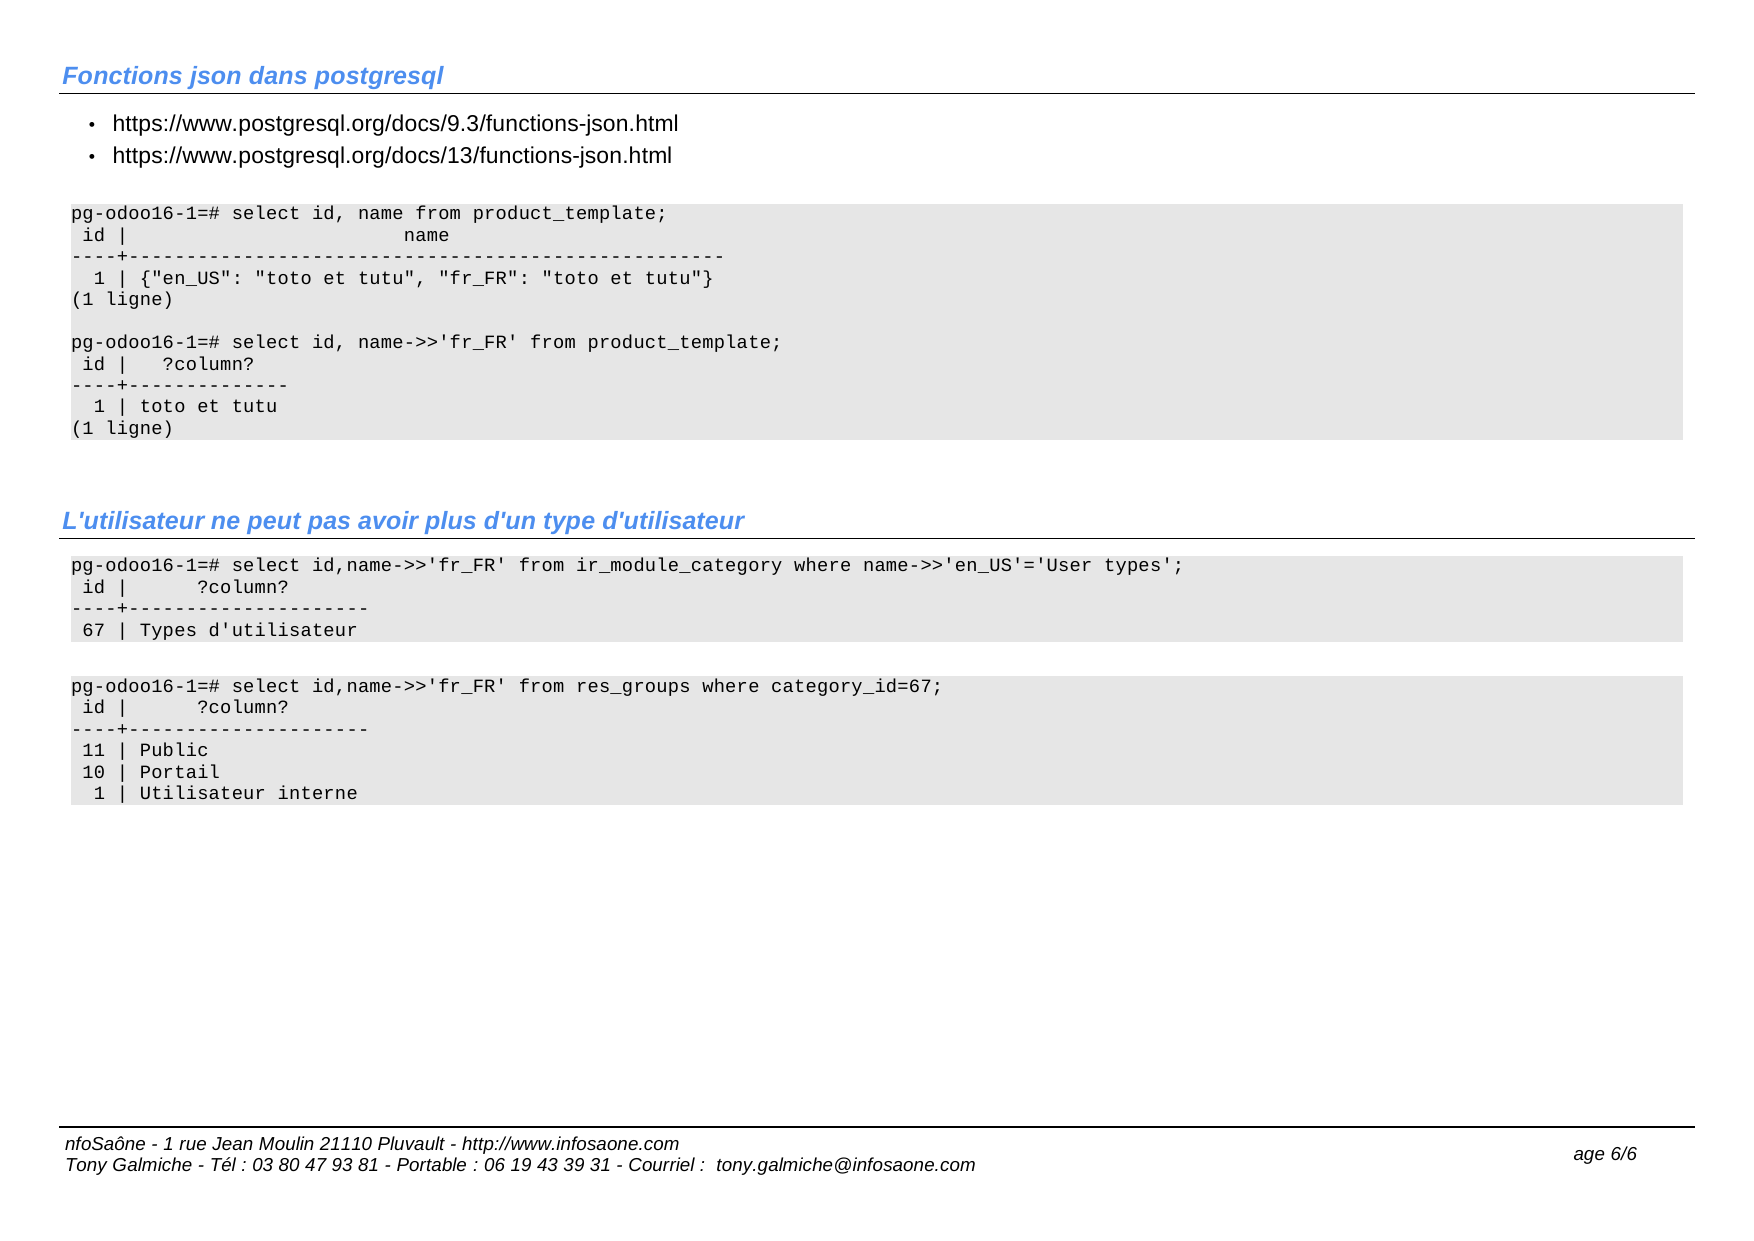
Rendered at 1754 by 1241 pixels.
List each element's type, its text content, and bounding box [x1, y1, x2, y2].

text id | ?column? [71, 698, 1683, 719]
text 11 | Public [71, 741, 1683, 762]
text 10 | Portail [71, 762, 1683, 784]
text (1 ligne) [71, 289, 1683, 311]
text 1 | toto et tutu [71, 397, 1683, 418]
list https://www.postgresql.org/docs/9.3/functions-json.html [88, 111, 1665, 137]
text id | ?column? [71, 354, 1683, 375]
subtitle L'utilisateur ne peut pas avoir plus d'un type d'utilisateur [59, 504, 1695, 538]
text pg-odoo16-1=# select id, name->>'fr_FR' from product_template; [71, 332, 1683, 354]
text 67 | Types d'utilisateur [71, 620, 1683, 642]
text pg-odoo16-1=# select id,name->>'fr_FR' from ir_module_category where name->>'en_US'='User types'; [71, 556, 1683, 577]
text id | name [71, 225, 1683, 247]
subtitle Fonctions json dans postgresql [59, 59, 1695, 93]
text ----+--------------------- [71, 719, 1683, 741]
text 1 | Utilisateur interne [71, 784, 1683, 805]
text ----+--------------------- [71, 599, 1683, 620]
text id | ?column? [71, 577, 1683, 599]
text ----+---------------------------------------------------- [71, 247, 1683, 268]
text 1 | {"en_US": "toto et tutu", "fr_FR": "toto et tutu"} [71, 268, 1683, 289]
text ----+-------------- [71, 375, 1683, 397]
text (1 ligne) [71, 418, 1683, 440]
list https://www.postgresql.org/docs/13/functions-json.html [88, 143, 1665, 169]
text pg-odoo16-1=# select id,name->>'fr_FR' from res_groups where category_id=67; [71, 676, 1683, 698]
text pg-odoo16-1=# select id, name from product_template; [71, 204, 1683, 225]
